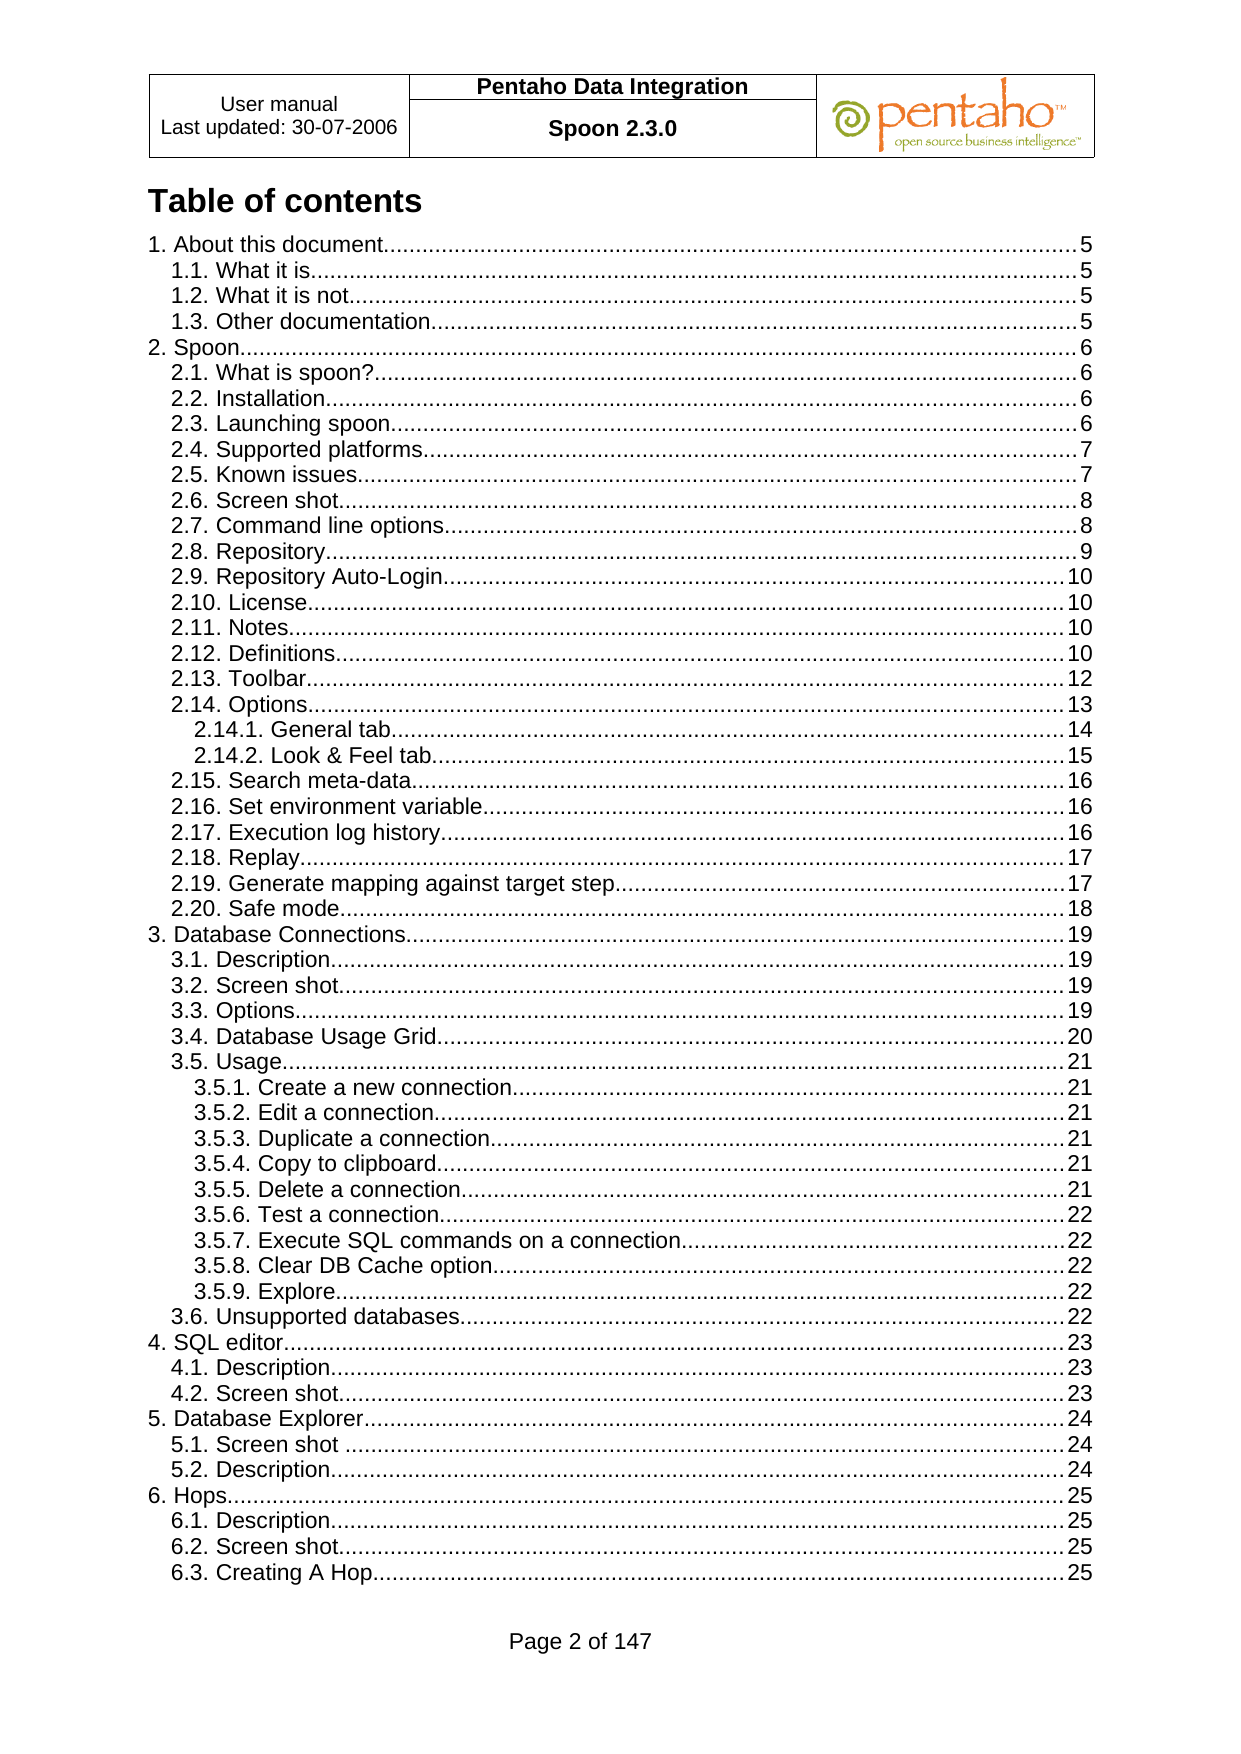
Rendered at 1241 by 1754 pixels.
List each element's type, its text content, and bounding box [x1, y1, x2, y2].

text 2.17. Execution log history 16 [171, 819, 1092, 845]
text 3.5.3. Duplicate a connection 21 [193, 1125, 1092, 1151]
text 2.20. Safe mode 18 [171, 896, 1092, 921]
text 2.16. Set environment variable 16 [171, 794, 1092, 819]
text 4. SQL editor 23 [148, 1329, 1092, 1355]
text 1.3. Other documentation 5 [171, 309, 1092, 334]
text 3.5.1. Create a new connection 21 [193, 1074, 1092, 1100]
text 2.12. Definitions 10 [171, 641, 1092, 666]
text 2.3. Launching spoon 6 [171, 411, 1092, 436]
text 2.11. Notes 10 [171, 615, 1092, 641]
text 3.6. Unsupported databases 22 [171, 1304, 1092, 1329]
text 3.5.5. Delete a connection 21 [193, 1176, 1092, 1202]
text 3.5. Usage 21 [171, 1049, 1092, 1074]
text 2.14.2. Look & Feel tab 15 [193, 743, 1092, 768]
text 2.4. Supported platforms 7 [171, 436, 1092, 462]
text 2.18. Replay 17 [171, 845, 1092, 870]
text 2.7. Command line options 8 [171, 513, 1092, 538]
text 3.1. Description 19 [171, 947, 1092, 972]
text 3.5.4. Copy to clipboard 21 [193, 1151, 1092, 1176]
text 3.2. Screen shot 19 [171, 972, 1092, 998]
text 6. Hops 25 [148, 1483, 1092, 1508]
text 4.1. Description 23 [171, 1355, 1092, 1381]
text 2.2. Installation 6 [171, 385, 1092, 411]
text 2.6. Screen shot 8 [171, 487, 1092, 513]
text 5. Database Explorer 24 [148, 1406, 1092, 1432]
text 6.1. Description 25 [171, 1508, 1092, 1534]
text 5.1. Screen shot 24 [171, 1432, 1092, 1457]
text 3. Database Connections 19 [148, 921, 1092, 947]
text 2.9. Repository Auto-Login 10 [171, 564, 1092, 589]
text 2.19. Generate mapping against target step 17 [171, 870, 1092, 896]
text 2. Spoon 6 [148, 334, 1092, 360]
text 3.5.7. Execute SQL commands on a connection 22 [193, 1227, 1092, 1253]
text 6.3. Creating A Hop 25 [171, 1559, 1092, 1585]
text 6.2. Screen shot 25 [171, 1534, 1092, 1559]
text 5.2. Description 24 [171, 1457, 1092, 1483]
text 2.1. What is spoon? 6 [171, 360, 1092, 385]
text 3.5.9. Explore 22 [193, 1278, 1092, 1304]
text 2.15. Search meta-data 16 [171, 768, 1092, 794]
text 2.13. Toolbar 12 [171, 666, 1092, 692]
text 3.3. Options 19 [171, 998, 1092, 1023]
text 2.5. Known issues 7 [171, 462, 1092, 487]
text 2.14. Options 13 [171, 692, 1092, 717]
text 3.5.8. Clear DB Cache option 22 [193, 1253, 1092, 1278]
text 1. About this document 5 [148, 232, 1092, 258]
text 3.5.2. Edit a connection 21 [193, 1100, 1092, 1125]
text 3.5.6. Test a connection 22 [193, 1202, 1092, 1227]
text 3.4. Database Usage Grid 20 [171, 1023, 1092, 1049]
text 1.1. What it is 5 [171, 258, 1092, 283]
text 2.8. Repository 9 [171, 538, 1092, 564]
text 2.10. License 10 [171, 589, 1092, 615]
subtitle Table of contents [148, 183, 1092, 220]
text 4.2. Screen shot 23 [171, 1381, 1092, 1406]
text 2.14.1. General tab 14 [193, 717, 1092, 743]
text 1.2. What it is not 5 [171, 283, 1092, 309]
